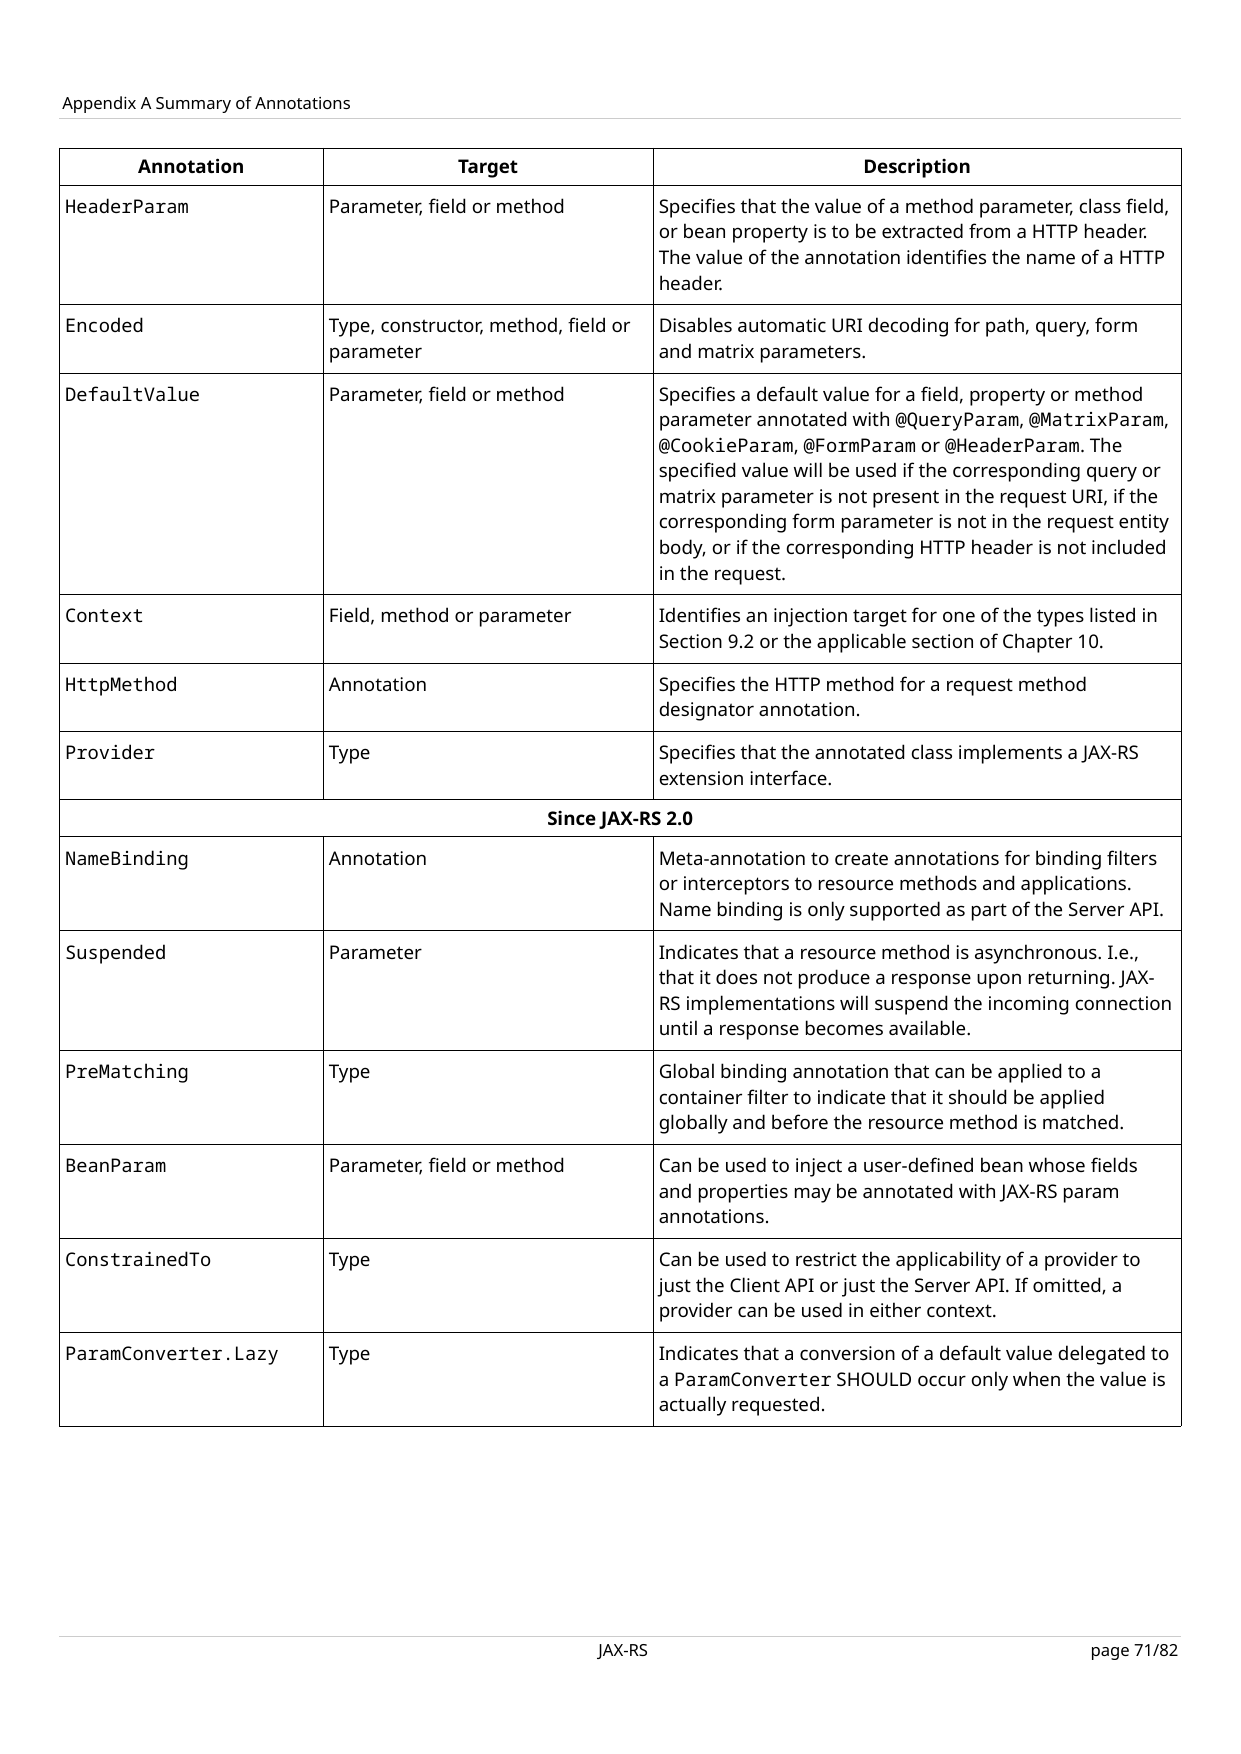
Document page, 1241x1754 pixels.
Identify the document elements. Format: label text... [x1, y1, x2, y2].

table_cell Specifies that the annotated class implements a JAX-RS extension interface. [654, 732, 1181, 799]
table_cell Can be used to inject a user-defined bean whose fields and properties may be annotated with JAX-RS param annotations. [654, 1145, 1181, 1238]
table_cell Parameter, field or method [324, 1145, 653, 1238]
table_cell PreMatching [60, 1051, 323, 1144]
table_cell DefaultValue [60, 374, 323, 594]
table_cell Parameter, field or method [324, 186, 653, 304]
table_cell Annotation [324, 664, 653, 731]
table_cell BeanParam [60, 1145, 323, 1238]
table_header Annotation [60, 149, 323, 184]
table_cell Meta-annotation to create annotations for binding filters or interceptors to resource methods and applications. Name binding is only supported as part of the Server API. [654, 837, 1181, 930]
table_cell ParamConverter.Lazy [60, 1333, 323, 1426]
table_header Target [324, 149, 653, 184]
table_cell Type [324, 1239, 653, 1332]
table_cell Annotation [324, 837, 653, 930]
table_cell Field, method or parameter [324, 595, 653, 662]
table_cell HttpMethod [60, 664, 323, 731]
table_cell Suspended [60, 931, 323, 1050]
table_cell Disables automatic URI decoding for path, query, form and matrix parameters. [654, 305, 1181, 372]
table_cell Type, constructor, method, field or parameter [324, 305, 653, 372]
table_cell Provider [60, 732, 323, 799]
table_cell Encoded [60, 305, 323, 372]
table_cell Context [60, 595, 323, 662]
table_cell Parameter, field or method [324, 374, 653, 594]
table_cell ConstrainedTo [60, 1239, 323, 1332]
table_cell NameBinding [60, 837, 323, 930]
table_cell Parameter [324, 931, 653, 1050]
table_cell Type [324, 732, 653, 799]
table_cell HeaderParam [60, 186, 323, 304]
table_cell Since JAX-RS 2.0 [60, 800, 1181, 836]
table_cell Indicates that a resource method is asynchronous. I.e., that it does not produce a response upon returning. JAX-RS implementations will suspend the incoming connection until a response becomes available. [654, 931, 1181, 1050]
table_cell Type [324, 1051, 653, 1144]
table_cell Specifies that the value of a method parameter, class field, or bean property is to be extracted from a HTTP header. The value of the annotation identifies the name of a HTTP header. [654, 186, 1181, 304]
table_cell Specifies the HTTP method for a request method designator annotation. [654, 664, 1181, 731]
table_cell Specifies a default value for a field, property or method parameter annotated with @QueryParam, @MatrixParam, @CookieParam, @FormParam or @HeaderParam. The specified value will be used if the corresponding query or matrix parameter is not present in the request URI, if the corresponding form parameter is not in the request entity body, or if the corresponding HTTP header is not included in the request. [654, 374, 1181, 594]
table_cell Global binding annotation that can be applied to a container filter to indicate that it should be applied globally and before the resource method is matched. [654, 1051, 1181, 1144]
table_cell Identifies an injection target for one of the types listed in Section 9.2 or the applicable section of Chapter 10. [654, 595, 1181, 662]
table_header Description [654, 149, 1181, 184]
table_cell Type [324, 1333, 653, 1426]
table_cell Indicates that a conversion of a default value delegated to a ParamConverter SHOULD occur only when the value is actually requested. [654, 1333, 1181, 1426]
table_cell Can be used to restrict the applicability of a provider to just the Client API or just the Server API. If omitted, a provider can be used in either context. [654, 1239, 1181, 1332]
